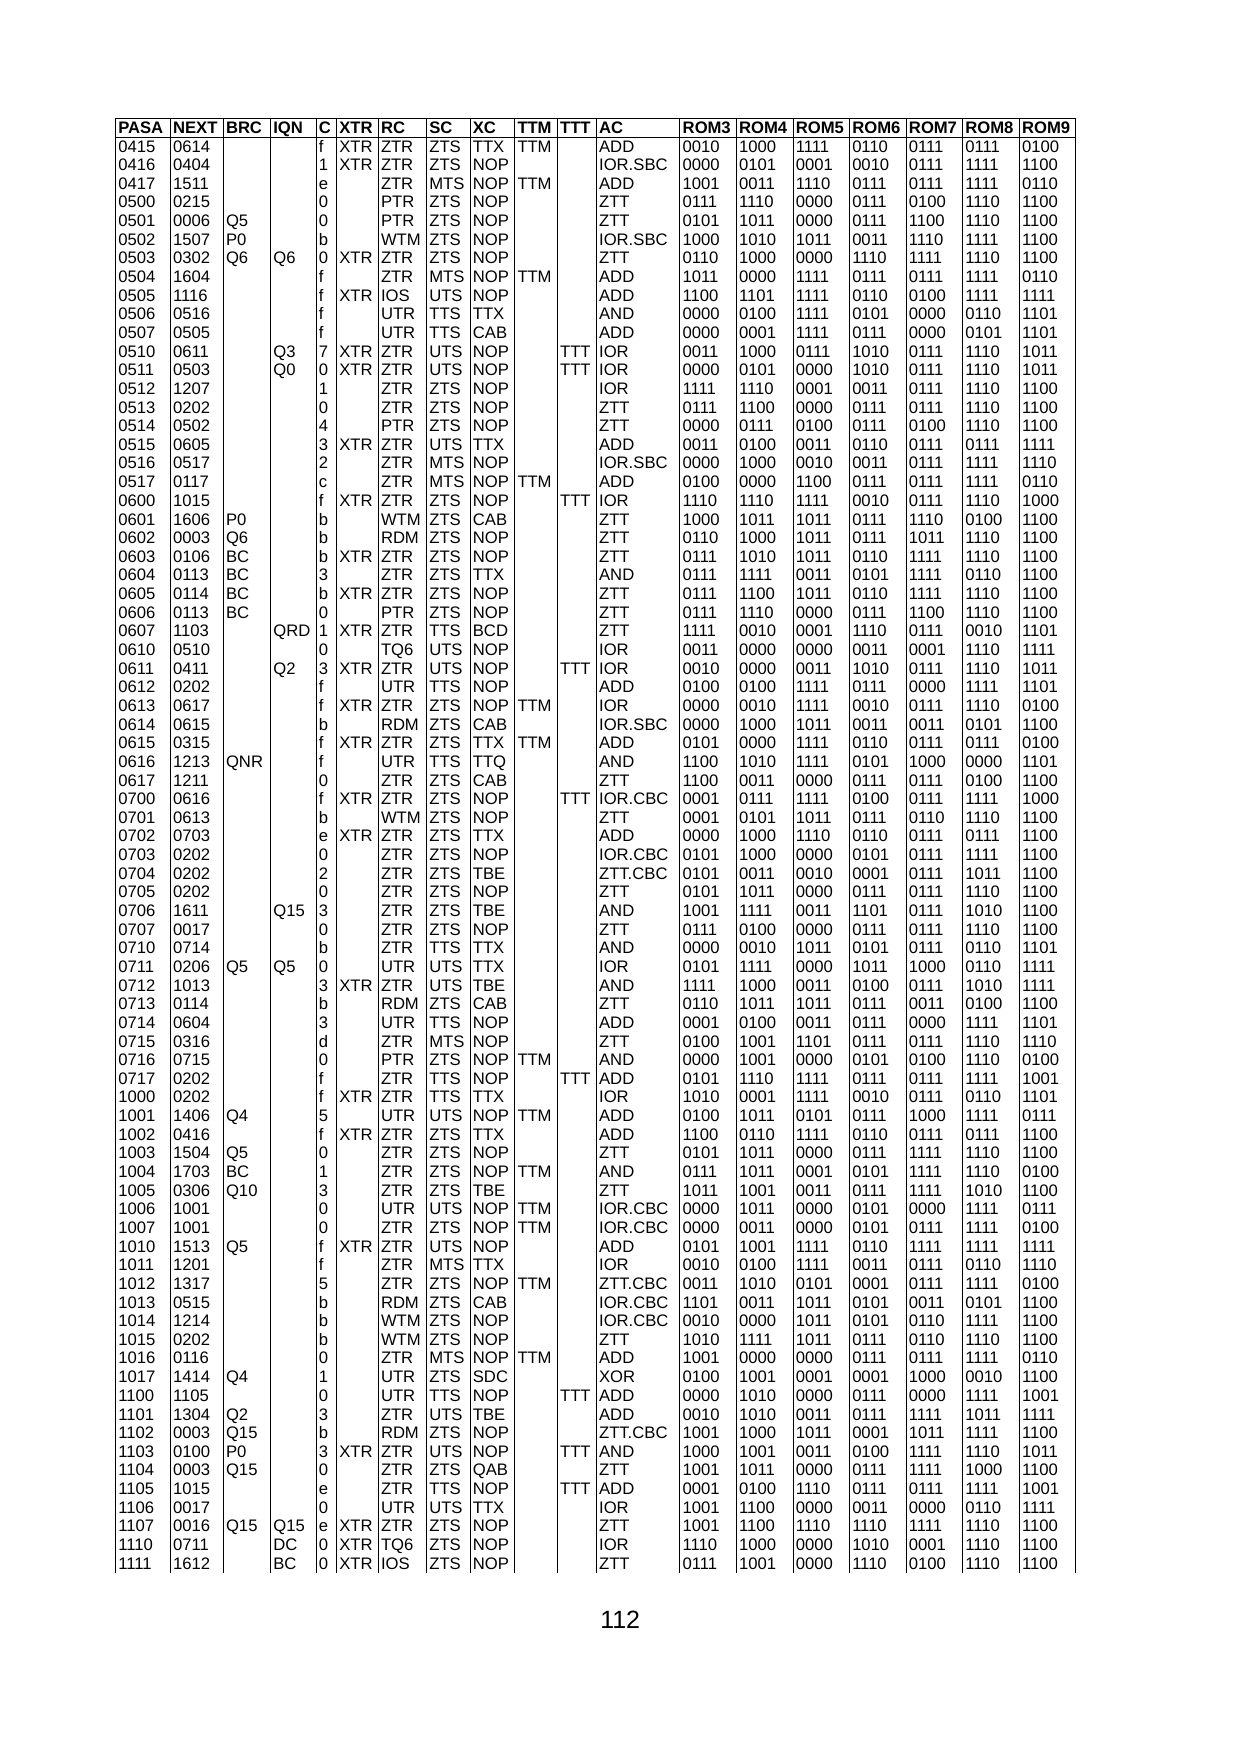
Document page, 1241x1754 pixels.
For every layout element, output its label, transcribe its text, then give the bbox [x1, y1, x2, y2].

table_cell 0111 [850, 193, 906, 211]
table_cell 1107 [116, 1517, 170, 1535]
table_cell 0111 [680, 584, 736, 603]
table_cell UTS [427, 1498, 470, 1517]
table_cell 0017 [171, 920, 223, 939]
table_cell 1000 [737, 976, 793, 994]
table_cell 1111 [963, 845, 1019, 864]
table_cell 0111 [850, 268, 906, 286]
table_cell 1110 [963, 1535, 1019, 1554]
table_cell 1101 [1020, 622, 1075, 640]
table_cell 1611 [171, 901, 223, 920]
table_cell [515, 249, 557, 267]
table_cell 1100 [1020, 827, 1075, 845]
table_cell 0504 [116, 268, 170, 286]
table_cell b [317, 939, 336, 957]
table_cell b [317, 1424, 336, 1442]
table_cell UTS [427, 1237, 470, 1256]
table_cell TTM [515, 268, 557, 286]
table_cell [224, 268, 270, 286]
table_cell XTR [337, 1237, 378, 1256]
table_cell 1513 [171, 1237, 223, 1256]
table_cell NOP [471, 1424, 514, 1442]
table_cell BCD [471, 622, 514, 640]
table_cell [271, 808, 316, 827]
table_cell 0415 [116, 138, 170, 156]
table_cell 0111 [680, 398, 736, 417]
table_cell 1011 [794, 547, 849, 566]
table_cell 5 [317, 1106, 336, 1125]
table_cell [515, 1088, 557, 1106]
table_cell [558, 1312, 596, 1330]
table_cell XTR [337, 547, 378, 566]
table_cell 1010 [737, 547, 793, 566]
table_cell 1000 [737, 715, 793, 733]
table_cell 0100 [1020, 1163, 1075, 1181]
table_cell 1100 [680, 1125, 736, 1144]
table_cell 0011 [737, 1218, 793, 1237]
table_cell 1103 [116, 1442, 170, 1461]
table_cell NOP [471, 1051, 514, 1069]
table_cell 0011 [850, 1256, 906, 1274]
table_cell 0000 [907, 678, 962, 696]
table_cell ADD [597, 678, 679, 696]
table_cell ZTS [427, 603, 470, 622]
table_cell UTR [379, 1106, 426, 1125]
table_cell [224, 790, 270, 808]
table_cell NOP [471, 174, 514, 193]
table_cell ZTT [597, 249, 679, 267]
table_cell 1111 [963, 1106, 1019, 1125]
table_cell 1110 [963, 603, 1019, 622]
table_cell IOR.CBC [597, 1312, 679, 1330]
table_cell [271, 1442, 316, 1461]
table_cell 0111 [907, 1032, 962, 1051]
table_cell [271, 678, 316, 696]
table_cell [224, 491, 270, 510]
table_cell [558, 1368, 596, 1386]
table_cell 1504 [171, 1144, 223, 1162]
table_cell [271, 417, 316, 435]
table_cell 0715 [171, 1051, 223, 1069]
table_cell IOR [597, 342, 679, 361]
table_cell 1110 [850, 1517, 906, 1535]
table_cell e [317, 174, 336, 193]
table_cell [558, 734, 596, 752]
table_cell 0001 [794, 379, 849, 398]
table_cell ZTS [427, 1461, 470, 1479]
table_cell 0 [317, 1349, 336, 1367]
table_cell 1007 [116, 1218, 170, 1237]
table_cell AND [597, 305, 679, 323]
table_cell 0111 [907, 939, 962, 957]
table_cell 0714 [116, 1013, 170, 1032]
table_cell ADD [597, 138, 679, 156]
table_cell 1011 [737, 1106, 793, 1125]
table_cell 0512 [116, 379, 170, 398]
table_cell 1111 [1020, 1237, 1075, 1256]
table_cell 0010 [794, 454, 849, 472]
table_cell ZTS [427, 230, 470, 249]
table_cell ZTT [597, 510, 679, 528]
table_cell [558, 1218, 596, 1237]
table_cell [271, 1498, 316, 1517]
table_cell NOP [471, 603, 514, 622]
table_cell TTX [471, 138, 514, 156]
table_cell UTR [379, 1200, 426, 1218]
table_cell [558, 1237, 596, 1256]
table_cell [224, 1088, 270, 1106]
table_cell [558, 1144, 596, 1162]
table_cell [515, 808, 557, 827]
table_cell CAB [471, 510, 514, 528]
table_cell 1015 [171, 1479, 223, 1498]
table_cell TTS [427, 1479, 470, 1498]
table_cell ZTR [379, 435, 426, 454]
table_cell b [317, 1330, 336, 1349]
table_cell UTS [427, 1106, 470, 1125]
table_cell 1100 [1020, 1461, 1075, 1479]
table_cell 1010 [737, 752, 793, 771]
table_cell 0616 [116, 752, 170, 771]
table_cell 1111 [907, 1144, 962, 1162]
table_cell 0000 [737, 1349, 793, 1367]
table_cell 0100 [737, 305, 793, 323]
table_cell ZTR [379, 566, 426, 584]
table_cell [515, 1237, 557, 1256]
table_cell ZTS [427, 1144, 470, 1162]
table_cell 1000 [737, 1535, 793, 1554]
table_cell 1111 [1020, 640, 1075, 659]
table_cell [558, 752, 596, 771]
table_cell 0202 [171, 1069, 223, 1088]
table_header XTR [337, 119, 378, 137]
table_cell 0404 [171, 156, 223, 174]
table_cell UTS [427, 1405, 470, 1423]
table_cell 1013 [116, 1293, 170, 1312]
table_cell [515, 1461, 557, 1479]
table_cell 1100 [737, 1517, 793, 1535]
table_cell TTX [471, 305, 514, 323]
table_cell ZTR [379, 361, 426, 379]
table_cell 0000 [794, 920, 849, 939]
table_cell PTR [379, 211, 426, 230]
table_cell [515, 678, 557, 696]
table_cell [515, 1256, 557, 1274]
table_cell [337, 268, 378, 286]
table_cell 1011 [737, 510, 793, 528]
table_cell 0500 [116, 193, 170, 211]
table_cell [515, 491, 557, 510]
table_cell ZTT [597, 603, 679, 622]
table_cell 1110 [1020, 1256, 1075, 1274]
table_cell 0604 [171, 1013, 223, 1032]
table_cell TTS [427, 1069, 470, 1088]
table_cell [558, 1125, 596, 1144]
table_cell 1110 [907, 510, 962, 528]
table_cell [224, 138, 270, 156]
table_cell [515, 1181, 557, 1200]
table_cell 0110 [963, 1088, 1019, 1106]
table_cell [224, 901, 270, 920]
table_cell 0100 [680, 1368, 736, 1386]
table_cell 0101 [737, 156, 793, 174]
table_cell TTM [515, 1106, 557, 1125]
table_cell 0613 [116, 696, 170, 715]
table_cell 0000 [794, 249, 849, 267]
table_cell 0010 [680, 1312, 736, 1330]
table_cell 1111 [794, 696, 849, 715]
table_cell ZTR [379, 268, 426, 286]
table_cell 0000 [794, 1144, 849, 1162]
table_cell [271, 1479, 316, 1498]
table_cell 1000 [680, 510, 736, 528]
table_cell b [317, 1293, 336, 1312]
table_cell 1110 [963, 1032, 1019, 1051]
table_cell [558, 1013, 596, 1032]
table_cell [515, 584, 557, 603]
table_cell 0000 [907, 305, 962, 323]
table_cell 0701 [116, 808, 170, 827]
table_cell PTR [379, 193, 426, 211]
table_cell [515, 1032, 557, 1051]
table_cell [337, 230, 378, 249]
table_cell [224, 678, 270, 696]
table_cell [558, 156, 596, 174]
table_cell 1110 [794, 1517, 849, 1535]
table_cell 0111 [850, 529, 906, 547]
table_cell [224, 715, 270, 733]
table_cell ADD [597, 1386, 679, 1405]
table_cell [337, 1405, 378, 1423]
table_cell 0100 [680, 678, 736, 696]
table_cell ZTT [597, 417, 679, 435]
table_cell 0510 [171, 640, 223, 659]
table_cell 1012 [116, 1274, 170, 1293]
table_cell [271, 1069, 316, 1088]
table_cell 0713 [116, 995, 170, 1013]
table_cell 0106 [171, 547, 223, 566]
table_cell 0000 [907, 1013, 962, 1032]
table_cell NOP [471, 1144, 514, 1162]
table_cell QRD [271, 622, 316, 640]
table_cell 0011 [794, 566, 849, 584]
table_cell [515, 454, 557, 472]
table_cell XTR [337, 659, 378, 678]
table_cell [271, 566, 316, 584]
table_cell [337, 193, 378, 211]
table_cell 0111 [907, 174, 962, 193]
table_cell [558, 1517, 596, 1535]
table_cell ZTS [427, 510, 470, 528]
table_cell [224, 920, 270, 939]
table_cell 0101 [850, 566, 906, 584]
table_cell UTS [427, 976, 470, 994]
table_cell NOP [471, 454, 514, 472]
table_header PASA [116, 119, 170, 137]
table_cell [271, 1144, 316, 1162]
table_cell [515, 361, 557, 379]
table_cell IOR.SBC [597, 156, 679, 174]
table_cell 0711 [171, 1535, 223, 1554]
table_cell [558, 230, 596, 249]
table_cell ZTT [597, 1461, 679, 1479]
table_cell 1000 [907, 1106, 962, 1125]
table_cell 1111 [963, 156, 1019, 174]
table_cell TTX [471, 1088, 514, 1106]
table_cell 1002 [116, 1125, 170, 1144]
table_cell 1102 [116, 1424, 170, 1442]
table_cell [558, 640, 596, 659]
table_cell 0011 [794, 1181, 849, 1200]
table_cell 0111 [850, 398, 906, 417]
table_cell 0010 [850, 1088, 906, 1106]
table_cell TTT [558, 491, 596, 510]
table_cell 1000 [1020, 491, 1075, 510]
table_cell ADD [597, 1013, 679, 1032]
table_cell ZTS [427, 1293, 470, 1312]
table_cell ZTR [379, 734, 426, 752]
table_cell 0111 [907, 342, 962, 361]
table_cell [558, 1200, 596, 1218]
table_cell [271, 734, 316, 752]
table_cell ZTS [427, 547, 470, 566]
table_cell IOR [597, 1498, 679, 1517]
table_cell 0202 [171, 398, 223, 417]
table_cell ZTR [379, 827, 426, 845]
table_cell 0 [317, 845, 336, 864]
table_cell TQ6 [379, 1535, 426, 1554]
table_cell 0607 [116, 622, 170, 640]
table_cell 0000 [907, 1386, 962, 1405]
table_cell 1111 [907, 1181, 962, 1200]
table_cell Q4 [224, 1106, 270, 1125]
table_cell 1106 [116, 1498, 170, 1517]
table_cell ZTR [379, 1069, 426, 1088]
table_cell [558, 268, 596, 286]
table_cell 0111 [907, 976, 962, 994]
table_cell [515, 752, 557, 771]
table_cell [558, 174, 596, 193]
table_cell [271, 1330, 316, 1349]
table_cell 0110 [680, 995, 736, 1013]
table_cell 0010 [680, 659, 736, 678]
table_cell [558, 1330, 596, 1349]
table_cell 0 [317, 771, 336, 789]
table_cell 0000 [907, 1200, 962, 1218]
table_cell NOP [471, 1013, 514, 1032]
table_cell [558, 1405, 596, 1423]
table_cell 1000 [737, 845, 793, 864]
table_cell [558, 398, 596, 417]
table_cell 0100 [1020, 1051, 1075, 1069]
table_cell 1111 [907, 1405, 962, 1423]
table_cell [224, 435, 270, 454]
table_cell 1101 [1020, 323, 1075, 342]
table_cell [558, 473, 596, 491]
table_cell 0000 [794, 603, 849, 622]
table_cell ADD [597, 1125, 679, 1144]
table_cell 0100 [680, 1032, 736, 1051]
table_cell 1111 [116, 1554, 170, 1573]
table_cell UTR [379, 1368, 426, 1386]
table_cell [337, 1368, 378, 1386]
table_cell 0111 [850, 1032, 906, 1051]
table_cell Q2 [271, 659, 316, 678]
table_cell TTM [515, 1200, 557, 1218]
table_cell UTS [427, 342, 470, 361]
table_cell IOR.CBC [597, 790, 679, 808]
table_cell 0011 [680, 435, 736, 454]
table_cell 1011 [1020, 659, 1075, 678]
table_cell ZTT [597, 1032, 679, 1051]
table_cell [515, 901, 557, 920]
table_cell XTR [337, 734, 378, 752]
table_cell [271, 1163, 316, 1181]
table_cell [224, 995, 270, 1013]
table_cell [337, 454, 378, 472]
table_cell 3 [317, 1405, 336, 1423]
table_cell [515, 883, 557, 901]
table_cell 1110 [907, 230, 962, 249]
table_cell 1101 [1020, 752, 1075, 771]
table_cell 1011 [794, 510, 849, 528]
table_cell [558, 193, 596, 211]
table_cell NOP [471, 361, 514, 379]
table_cell 1011 [680, 1181, 736, 1200]
table_cell [224, 622, 270, 640]
table_cell 0111 [907, 790, 962, 808]
table_cell 1100 [794, 473, 849, 491]
table_cell 0111 [850, 1386, 906, 1405]
table_cell XTR [337, 156, 378, 174]
table_cell 1110 [963, 211, 1019, 230]
table_cell 0101 [850, 1293, 906, 1312]
table_cell 1000 [737, 529, 793, 547]
table_cell 0700 [116, 790, 170, 808]
table_cell 0101 [850, 845, 906, 864]
table_cell 1111 [1020, 957, 1075, 976]
table_cell 0111 [850, 1069, 906, 1088]
table_cell NOP [471, 1200, 514, 1218]
table_cell 1011 [116, 1256, 170, 1274]
table_cell [558, 1163, 596, 1181]
table_cell [224, 1349, 270, 1367]
table_cell 1101 [850, 901, 906, 920]
table_cell [515, 622, 557, 640]
table_cell Q6 [224, 529, 270, 547]
table_cell ZTR [379, 1442, 426, 1461]
table_cell 0114 [171, 995, 223, 1013]
table_cell [337, 1330, 378, 1349]
table_cell 1010 [680, 1330, 736, 1349]
table_cell [271, 174, 316, 193]
table_cell 1001 [1020, 1069, 1075, 1088]
table_cell ZTR [379, 976, 426, 994]
table_cell 0611 [116, 659, 170, 678]
table_cell ZTS [427, 995, 470, 1013]
table_cell [515, 529, 557, 547]
table_cell 0000 [963, 752, 1019, 771]
table_cell [271, 230, 316, 249]
table_cell [515, 771, 557, 789]
table_cell 0000 [794, 640, 849, 659]
table_cell 0000 [680, 827, 736, 845]
table_cell 1100 [1020, 1368, 1075, 1386]
table_cell 0101 [963, 1293, 1019, 1312]
table_cell 0613 [171, 808, 223, 827]
table_cell [515, 547, 557, 566]
table_cell ZTS [427, 1424, 470, 1442]
table_cell 0502 [171, 417, 223, 435]
table_cell [558, 1051, 596, 1069]
table_cell 0001 [907, 1535, 962, 1554]
table_cell ZTS [427, 920, 470, 939]
table_cell 0610 [116, 640, 170, 659]
table_cell NOP [471, 808, 514, 827]
table_cell [271, 883, 316, 901]
table_cell 1001 [1020, 1479, 1075, 1498]
table_cell XTR [337, 435, 378, 454]
table_cell 0111 [907, 1069, 962, 1088]
table_cell ZTR [379, 398, 426, 417]
table_cell 0000 [794, 883, 849, 901]
table_cell 0000 [794, 1461, 849, 1479]
table_cell [558, 1181, 596, 1200]
table_cell 1111 [794, 323, 849, 342]
table_cell UTR [379, 678, 426, 696]
table_cell b [317, 529, 336, 547]
table_cell 0000 [794, 1386, 849, 1405]
table_cell b [317, 995, 336, 1013]
table_cell 0101 [850, 1312, 906, 1330]
table_cell 1110 [963, 1163, 1019, 1181]
table_cell 1001 [737, 1051, 793, 1069]
table_cell 1100 [1020, 1144, 1075, 1162]
table_cell [224, 771, 270, 789]
table_cell [558, 584, 596, 603]
table_cell UTR [379, 323, 426, 342]
table_cell NOP [471, 268, 514, 286]
table_cell [271, 268, 316, 286]
table_cell 0110 [963, 1498, 1019, 1517]
table_cell BC [224, 1163, 270, 1181]
table_cell [337, 1013, 378, 1032]
table_cell 0202 [171, 1088, 223, 1106]
table_cell 0101 [963, 715, 1019, 733]
table_cell 1110 [963, 379, 1019, 398]
table_cell 1110 [963, 249, 1019, 267]
table_cell 1110 [680, 491, 736, 510]
table_cell [224, 1069, 270, 1088]
table_cell 0100 [907, 1051, 962, 1069]
table_cell ADD [597, 268, 679, 286]
table_cell [271, 1106, 316, 1125]
table_cell [515, 193, 557, 211]
table_cell 3 [317, 659, 336, 678]
table_cell [271, 864, 316, 883]
table_cell [271, 715, 316, 733]
table_cell 1507 [171, 230, 223, 249]
table_cell P0 [224, 230, 270, 249]
table_cell TBE [471, 1181, 514, 1200]
table_cell 0111 [794, 342, 849, 361]
table_cell 1011 [794, 939, 849, 957]
table_cell 1304 [171, 1405, 223, 1423]
table_cell 1014 [116, 1312, 170, 1330]
table_cell ZTS [427, 845, 470, 864]
table_cell 0000 [794, 771, 849, 789]
table_cell ZTT [597, 193, 679, 211]
table_cell ZTR [379, 342, 426, 361]
table_cell 1100 [1020, 584, 1075, 603]
table_cell 0600 [116, 491, 170, 510]
table_cell TTT [558, 790, 596, 808]
table_cell 0000 [737, 1312, 793, 1330]
table_cell NOP [471, 230, 514, 249]
table_cell [337, 752, 378, 771]
table_cell 0000 [794, 1498, 849, 1517]
table_cell 0011 [680, 640, 736, 659]
table_cell 0100 [737, 1256, 793, 1274]
table_cell [558, 1535, 596, 1554]
table_cell 0100 [850, 976, 906, 994]
table_cell 0011 [850, 715, 906, 733]
table_cell 1011 [1020, 1442, 1075, 1461]
table_cell 0011 [794, 1405, 849, 1423]
table_cell [271, 1200, 316, 1218]
table_header IQN [271, 119, 316, 137]
table_cell 0703 [116, 845, 170, 864]
table_cell [224, 1256, 270, 1274]
table_cell 1100 [1020, 1517, 1075, 1535]
table_cell 1111 [794, 734, 849, 752]
table_cell 1001 [680, 1498, 736, 1517]
table_cell [337, 1461, 378, 1479]
table_cell 0001 [680, 790, 736, 808]
table_cell [558, 603, 596, 622]
table_cell 0604 [116, 566, 170, 584]
table_cell XTR [337, 1125, 378, 1144]
table_cell 0111 [907, 901, 962, 920]
table_cell 1100 [1020, 1554, 1075, 1573]
table_cell ADD [597, 1106, 679, 1125]
table_cell TTS [427, 1013, 470, 1032]
table_cell IOR [597, 640, 679, 659]
table_cell 0 [317, 640, 336, 659]
table_cell [271, 1349, 316, 1367]
table_cell 1111 [907, 249, 962, 267]
table_cell 1111 [794, 1088, 849, 1106]
table_cell [515, 659, 557, 678]
table_cell ZTS [427, 1125, 470, 1144]
table_cell 1211 [171, 771, 223, 789]
table_cell [224, 696, 270, 715]
table_cell DC [271, 1535, 316, 1554]
table_cell 0101 [680, 845, 736, 864]
table_cell ZTT [597, 1517, 679, 1535]
table_cell ZTS [427, 491, 470, 510]
table_header ROM6 [850, 119, 906, 137]
table_cell [558, 211, 596, 230]
table_cell ZTR [379, 1517, 426, 1535]
table_cell ZTT [597, 920, 679, 939]
table_cell 0100 [1020, 138, 1075, 156]
table_cell 1111 [963, 1479, 1019, 1498]
table_cell 0111 [907, 771, 962, 789]
table_cell 1110 [963, 808, 1019, 827]
table_cell 0511 [116, 361, 170, 379]
table_cell 0111 [907, 883, 962, 901]
table_cell 0101 [850, 1200, 906, 1218]
table_cell UTS [427, 286, 470, 305]
table_cell 0614 [171, 138, 223, 156]
table_cell 0715 [116, 1032, 170, 1051]
table_cell [337, 1144, 378, 1162]
table_header ROM5 [794, 119, 849, 137]
table_cell 0111 [907, 864, 962, 883]
table_cell 1110 [963, 342, 1019, 361]
table_cell 0 [317, 361, 336, 379]
table_cell 1111 [907, 1517, 962, 1535]
table_cell 0101 [680, 883, 736, 901]
table_cell 0101 [680, 734, 736, 752]
table_cell UTR [379, 752, 426, 771]
table_cell 1111 [1020, 286, 1075, 305]
table_cell 1100 [1020, 995, 1075, 1013]
table_cell NOP [471, 1106, 514, 1125]
table_cell 1100 [1020, 715, 1075, 733]
table_cell [224, 193, 270, 211]
table_cell ZTR [379, 1256, 426, 1274]
table_cell 1111 [1020, 976, 1075, 994]
table_cell IOR.SBC [597, 230, 679, 249]
table_cell 1111 [963, 1200, 1019, 1218]
table_cell 1105 [116, 1479, 170, 1498]
table_cell NOP [471, 379, 514, 398]
table_cell ZTR [379, 547, 426, 566]
table_cell 0111 [850, 510, 906, 528]
table_cell 0000 [794, 1535, 849, 1554]
table_cell 1100 [680, 771, 736, 789]
table_cell [515, 305, 557, 323]
table_cell [558, 715, 596, 733]
table_cell 0 [317, 249, 336, 267]
table_cell IOR [597, 696, 679, 715]
table_cell NOP [471, 920, 514, 939]
table_cell ZTS [427, 193, 470, 211]
table_cell 1101 [1020, 678, 1075, 696]
table_cell 0 [317, 1386, 336, 1405]
table_cell ZTT.CBC [597, 1424, 679, 1442]
table_cell 0101 [680, 1069, 736, 1088]
table_cell [271, 473, 316, 491]
table_cell [224, 417, 270, 435]
table_cell TTM [515, 1274, 557, 1293]
table_cell XTR [337, 1554, 378, 1573]
table_cell 1111 [963, 454, 1019, 472]
table_cell 1101 [1020, 939, 1075, 957]
table_cell 1110 [963, 584, 1019, 603]
table_cell 0110 [850, 138, 906, 156]
table_cell 1317 [171, 1274, 223, 1293]
table_cell [224, 454, 270, 472]
table_cell 0506 [116, 305, 170, 323]
table_cell 0111 [850, 603, 906, 622]
table_cell ZTR [379, 1125, 426, 1144]
table_cell [224, 305, 270, 323]
table_cell 0100 [680, 473, 736, 491]
table_cell [224, 1554, 270, 1573]
table_cell 0110 [850, 827, 906, 845]
table_cell 0111 [907, 361, 962, 379]
table_cell 0111 [907, 696, 962, 715]
table_cell 1111 [963, 174, 1019, 193]
table_cell IOR [597, 379, 679, 398]
table_cell AND [597, 752, 679, 771]
table_cell ZTT [597, 995, 679, 1013]
table_cell 0010 [680, 138, 736, 156]
table_cell TTX [471, 1256, 514, 1274]
table_cell ZTR [379, 1479, 426, 1498]
table_cell f [317, 323, 336, 342]
table_cell MTS [427, 174, 470, 193]
table_cell 1100 [737, 584, 793, 603]
table_cell IOR [597, 491, 679, 510]
table_cell 1110 [963, 1330, 1019, 1349]
table_cell ZTT [597, 211, 679, 230]
table_cell 0000 [737, 640, 793, 659]
table_cell 1111 [794, 1237, 849, 1256]
table_cell 0316 [171, 1032, 223, 1051]
table_cell 0001 [850, 864, 906, 883]
table_cell 1011 [794, 1424, 849, 1442]
table_cell TTS [427, 1088, 470, 1106]
table_cell 0111 [1020, 1200, 1075, 1218]
table_cell [558, 864, 596, 883]
table_cell TTX [471, 734, 514, 752]
table_cell 0111 [850, 771, 906, 789]
table_cell [224, 976, 270, 994]
table_cell 0100 [794, 417, 849, 435]
table_cell 0000 [680, 156, 736, 174]
table_cell WTM [379, 510, 426, 528]
table_cell BC [224, 547, 270, 566]
table_cell Q6 [224, 249, 270, 267]
table_cell 0111 [680, 1163, 736, 1181]
table_cell [271, 435, 316, 454]
table_cell PTR [379, 417, 426, 435]
table_cell 0617 [116, 771, 170, 789]
table_cell MTS [427, 1032, 470, 1051]
table_cell [224, 827, 270, 845]
table_cell XTR [337, 1517, 378, 1535]
table_cell 1111 [907, 1442, 962, 1461]
table_cell 1100 [1020, 249, 1075, 267]
table_cell f [317, 1125, 336, 1144]
table_cell [515, 603, 557, 622]
table_cell [515, 398, 557, 417]
table_cell XTR [337, 1535, 378, 1554]
table_cell [558, 678, 596, 696]
table_cell 0111 [907, 920, 962, 939]
table_cell TBE [471, 901, 514, 920]
table_cell 0111 [850, 1106, 906, 1125]
table_cell [558, 1424, 596, 1442]
table_cell ADD [597, 1405, 679, 1423]
table_cell [337, 845, 378, 864]
table_cell ZTS [427, 734, 470, 752]
table_cell 1 [317, 379, 336, 398]
table_cell [271, 193, 316, 211]
table_cell ZTS [427, 584, 470, 603]
table_cell [558, 417, 596, 435]
table_cell [224, 1032, 270, 1051]
table_cell 1406 [171, 1106, 223, 1125]
table_cell [271, 547, 316, 566]
table_cell [271, 920, 316, 939]
table_cell e [317, 1517, 336, 1535]
table_header ROM4 [737, 119, 793, 137]
table_cell 1111 [794, 678, 849, 696]
table_cell [224, 1386, 270, 1405]
table_cell TTX [471, 435, 514, 454]
table_cell TQ6 [379, 640, 426, 659]
table_cell 1604 [171, 268, 223, 286]
table_cell 1110 [850, 1554, 906, 1573]
table_cell 1110 [963, 193, 1019, 211]
table_cell ADD [597, 827, 679, 845]
table_cell TTM [515, 138, 557, 156]
table_header C [317, 119, 336, 137]
table_cell [337, 1256, 378, 1274]
table_cell 1000 [737, 827, 793, 845]
table_cell 0000 [794, 1200, 849, 1218]
table_cell 0616 [171, 790, 223, 808]
table_cell [515, 1498, 557, 1517]
table_header BRC [224, 119, 270, 137]
table_cell 1101 [1020, 1013, 1075, 1032]
table_cell 0502 [116, 230, 170, 249]
table_cell ZTR [379, 138, 426, 156]
table_cell [337, 678, 378, 696]
table_cell [271, 995, 316, 1013]
table_cell 1111 [963, 678, 1019, 696]
table_cell Q5 [224, 1144, 270, 1162]
table_cell [224, 1051, 270, 1069]
table_cell ZTR [379, 939, 426, 957]
table_cell Q5 [224, 1237, 270, 1256]
table_cell 1010 [737, 1405, 793, 1423]
table_cell RDM [379, 715, 426, 733]
table_cell 0001 [794, 622, 849, 640]
table_cell b [317, 547, 336, 566]
table_cell [271, 1405, 316, 1423]
table_cell ZTR [379, 1237, 426, 1256]
table_cell 0100 [1020, 696, 1075, 715]
table_cell Q5 [271, 957, 316, 976]
table_cell 0614 [116, 715, 170, 733]
table_cell 1001 [116, 1106, 170, 1125]
table_cell NOP [471, 1032, 514, 1051]
table_cell f [317, 790, 336, 808]
table_cell NOP [471, 491, 514, 510]
table_cell MTS [427, 1349, 470, 1367]
table_cell ZTR [379, 790, 426, 808]
table_cell 1110 [794, 827, 849, 845]
table_cell [271, 156, 316, 174]
table_cell [515, 715, 557, 733]
table_cell 1110 [737, 379, 793, 398]
table_cell 0514 [116, 417, 170, 435]
table_cell [337, 603, 378, 622]
table_cell 1100 [116, 1386, 170, 1405]
table_cell 0000 [794, 1349, 849, 1367]
table_cell [224, 734, 270, 752]
table_cell AND [597, 1163, 679, 1181]
table_cell 0 [317, 1218, 336, 1237]
table_cell 3 [317, 435, 336, 454]
table_cell [337, 1293, 378, 1312]
table_cell 0100 [171, 1442, 223, 1461]
table_cell 1100 [1020, 1535, 1075, 1554]
table_cell [337, 529, 378, 547]
table_cell 0111 [850, 211, 906, 230]
table_cell [271, 752, 316, 771]
table_cell 0 [317, 211, 336, 230]
table_cell 1110 [963, 659, 1019, 678]
table_cell [558, 883, 596, 901]
table_cell 0110 [850, 734, 906, 752]
table_cell ZTR [379, 491, 426, 510]
table_cell Q15 [271, 1517, 316, 1535]
table_cell 0110 [850, 547, 906, 566]
table_cell [515, 1405, 557, 1423]
table_cell [271, 529, 316, 547]
table_cell 1110 [737, 1069, 793, 1088]
table_cell [337, 715, 378, 733]
table_cell 0202 [171, 678, 223, 696]
table_header NEXT [171, 119, 223, 137]
table_cell f [317, 1069, 336, 1088]
table_cell [515, 864, 557, 883]
table_cell [515, 286, 557, 305]
table_cell 0000 [794, 845, 849, 864]
table_cell [271, 1386, 316, 1405]
table_cell 1111 [963, 1386, 1019, 1405]
table_cell 1111 [963, 790, 1019, 808]
table_cell [515, 995, 557, 1013]
table_cell ZTR [379, 379, 426, 398]
table_cell [224, 1125, 270, 1144]
table_cell [558, 808, 596, 827]
table_cell 0111 [907, 138, 962, 156]
table_cell ZTS [427, 1368, 470, 1386]
table_cell ZTT [597, 529, 679, 547]
table_cell 1111 [794, 286, 849, 305]
table_cell [337, 1386, 378, 1405]
table_cell 0000 [794, 1218, 849, 1237]
table_cell AND [597, 1442, 679, 1461]
table_cell 0111 [907, 1349, 962, 1367]
table_cell e [317, 827, 336, 845]
table_cell [337, 473, 378, 491]
table_cell 1 [317, 1368, 336, 1386]
table_cell 0101 [737, 361, 793, 379]
table_cell [271, 286, 316, 305]
table_cell [558, 1293, 596, 1312]
table_cell 0110 [680, 249, 736, 267]
table_cell [558, 1554, 596, 1573]
table_cell 0011 [850, 640, 906, 659]
table_cell 1100 [680, 286, 736, 305]
table_cell 0010 [794, 864, 849, 883]
table_cell 1100 [1020, 510, 1075, 528]
table_cell [558, 379, 596, 398]
table_cell 0110 [850, 1125, 906, 1144]
table_cell NOP [471, 473, 514, 491]
table_cell 0001 [907, 640, 962, 659]
table_cell TTS [427, 752, 470, 771]
table_cell 1111 [907, 566, 962, 584]
table_cell MTS [427, 473, 470, 491]
table_cell [515, 1144, 557, 1162]
table_cell UTS [427, 1200, 470, 1218]
table_cell 0003 [171, 1461, 223, 1479]
table_cell 1100 [1020, 771, 1075, 789]
table_cell 0 [317, 957, 336, 976]
table_cell 0110 [907, 1312, 962, 1330]
table_cell 0416 [116, 156, 170, 174]
table_cell [224, 379, 270, 398]
table_cell 0111 [850, 1479, 906, 1498]
table_cell [224, 156, 270, 174]
table_cell f [317, 268, 336, 286]
table_cell [558, 138, 596, 156]
table_cell IOR.CBC [597, 1200, 679, 1218]
table_cell [337, 1498, 378, 1517]
table_cell [515, 417, 557, 435]
table_cell ZTS [427, 1218, 470, 1237]
table_cell 1111 [737, 957, 793, 976]
table_cell 1015 [116, 1330, 170, 1349]
table_cell 1110 [737, 193, 793, 211]
table_cell [224, 174, 270, 193]
table_cell 1001 [737, 1442, 793, 1461]
table_cell 0000 [737, 473, 793, 491]
table_cell [271, 1368, 316, 1386]
table_cell 0111 [850, 995, 906, 1013]
table_cell 1011 [794, 1330, 849, 1349]
table_cell 0206 [171, 957, 223, 976]
table_cell 0 [317, 1144, 336, 1162]
table_cell [558, 696, 596, 715]
table_cell ZTS [427, 529, 470, 547]
table_cell 1703 [171, 1163, 223, 1181]
table_cell 0601 [116, 510, 170, 528]
table_cell ZTS [427, 138, 470, 156]
table_cell 0110 [963, 566, 1019, 584]
table_cell 0000 [794, 1554, 849, 1573]
table_cell 0100 [907, 286, 962, 305]
table_cell SDC [471, 1368, 514, 1386]
table_cell NOP [471, 1069, 514, 1088]
table_cell 0702 [116, 827, 170, 845]
table_cell [515, 435, 557, 454]
table_cell [515, 957, 557, 976]
table_cell 1011 [1020, 361, 1075, 379]
table_cell 0111 [850, 883, 906, 901]
table_cell 1011 [794, 529, 849, 547]
table_cell 0011 [737, 771, 793, 789]
table_cell NOP [471, 1554, 514, 1573]
table_cell 1110 [963, 1517, 1019, 1535]
table_cell 0703 [171, 827, 223, 845]
table_cell 0000 [794, 193, 849, 211]
table_cell [224, 845, 270, 864]
table_cell f [317, 286, 336, 305]
table_cell 7 [317, 342, 336, 361]
table_cell 1606 [171, 510, 223, 528]
table_cell 0111 [907, 1479, 962, 1498]
table_cell TBE [471, 1405, 514, 1423]
table_cell TTS [427, 939, 470, 957]
table_cell 2 [317, 454, 336, 472]
table_cell 0417 [116, 174, 170, 193]
table_cell ZTS [427, 827, 470, 845]
table_cell [558, 827, 596, 845]
table_cell [558, 1498, 596, 1517]
table_cell WTM [379, 1312, 426, 1330]
table_cell [271, 1125, 316, 1144]
table_cell c [317, 473, 336, 491]
table_cell 0517 [171, 454, 223, 472]
table_cell 0001 [850, 1274, 906, 1293]
table_cell [337, 1479, 378, 1498]
table_cell 0215 [171, 193, 223, 211]
table_cell [224, 1293, 270, 1312]
table_cell [337, 1163, 378, 1181]
table_cell 1010 [850, 659, 906, 678]
table_cell 1100 [907, 211, 962, 230]
table_cell [515, 1442, 557, 1461]
table_cell 0110 [1020, 268, 1075, 286]
table_cell [515, 323, 557, 342]
table_cell ZTT [597, 547, 679, 566]
table_cell 0501 [116, 211, 170, 230]
table_cell 1 [317, 1163, 336, 1181]
table_cell 1011 [794, 1293, 849, 1312]
table_cell 1111 [680, 379, 736, 398]
table_cell 0517 [116, 473, 170, 491]
table_cell [337, 1274, 378, 1293]
table_cell [224, 808, 270, 827]
table_cell [515, 1535, 557, 1554]
table_cell TTM [515, 1051, 557, 1069]
table_cell 0111 [680, 547, 736, 566]
table_cell 1100 [737, 1498, 793, 1517]
table_cell [337, 305, 378, 323]
table_cell f [317, 1256, 336, 1274]
table_cell 0101 [680, 1144, 736, 1162]
table_cell 1100 [1020, 920, 1075, 939]
table_cell 0110 [963, 305, 1019, 323]
table_header ROM8 [963, 119, 1019, 137]
table_cell 1011 [1020, 342, 1075, 361]
table_cell 0111 [850, 323, 906, 342]
table_header SC [427, 119, 470, 137]
table_cell UTR [379, 305, 426, 323]
table_cell [224, 323, 270, 342]
table_cell [271, 1461, 316, 1479]
table_cell 0111 [737, 790, 793, 808]
table_cell BC [224, 584, 270, 603]
table_cell 1100 [1020, 1312, 1075, 1330]
table_cell NOP [471, 696, 514, 715]
table_cell 1110 [963, 1051, 1019, 1069]
table_cell Q4 [224, 1368, 270, 1386]
table_cell UTR [379, 957, 426, 976]
table_cell [337, 864, 378, 883]
table_cell 0302 [171, 249, 223, 267]
table_cell TTM [515, 1349, 557, 1367]
table_cell 0006 [171, 211, 223, 230]
table_cell ZTS [427, 1535, 470, 1554]
table_cell [271, 1274, 316, 1293]
table_cell ZTS [427, 1051, 470, 1069]
table_cell ZTR [379, 696, 426, 715]
table_cell Q15 [271, 901, 316, 920]
table_cell 1010 [116, 1237, 170, 1256]
table_cell ZTS [427, 566, 470, 584]
table_cell 0100 [1020, 1218, 1075, 1237]
table_cell [271, 510, 316, 528]
table_cell [515, 939, 557, 957]
table_cell 1101 [1020, 305, 1075, 323]
table_cell ZTS [427, 1181, 470, 1200]
table_cell Q5 [224, 957, 270, 976]
table_cell [558, 939, 596, 957]
table_cell 1004 [116, 1163, 170, 1181]
table_cell ZTT [597, 771, 679, 789]
table_cell 1001 [737, 1032, 793, 1051]
table_cell 0000 [794, 1051, 849, 1069]
table_cell NOP [471, 398, 514, 417]
table_cell 1101 [1020, 1088, 1075, 1106]
table_cell [558, 249, 596, 267]
table_cell 0711 [116, 957, 170, 976]
table_cell 0111 [907, 659, 962, 678]
table_cell 0515 [171, 1293, 223, 1312]
table_cell 1111 [794, 268, 849, 286]
table_cell IOR [597, 1088, 679, 1106]
table_cell [271, 138, 316, 156]
table_cell IOS [379, 286, 426, 305]
table_cell 0000 [680, 1386, 736, 1405]
table_cell 1100 [1020, 211, 1075, 230]
table_cell 0000 [794, 957, 849, 976]
table_cell TTS [427, 622, 470, 640]
table_cell 0111 [907, 398, 962, 417]
table_cell 1100 [1020, 529, 1075, 547]
table_cell UTR [379, 1013, 426, 1032]
table_cell ZTR [379, 1144, 426, 1162]
table_cell 0 [317, 193, 336, 211]
table_cell ZTS [427, 790, 470, 808]
table_cell 0100 [850, 790, 906, 808]
table_cell 0001 [680, 1013, 736, 1032]
table_cell Q15 [224, 1461, 270, 1479]
table_cell WTM [379, 1330, 426, 1349]
table_cell ZTR [379, 473, 426, 491]
table_cell [337, 1032, 378, 1051]
table_cell TTX [471, 1125, 514, 1144]
table_header TTM [515, 119, 557, 137]
table_cell [558, 995, 596, 1013]
table_cell 0110 [907, 1330, 962, 1349]
table_cell [271, 1424, 316, 1442]
table_cell [337, 920, 378, 939]
table_cell 1100 [1020, 193, 1075, 211]
table_cell [271, 1032, 316, 1051]
table_cell ZTR [379, 1461, 426, 1479]
table_cell [224, 1330, 270, 1349]
table_cell 1000 [116, 1088, 170, 1106]
table_cell IOR [597, 361, 679, 379]
table_cell 0010 [963, 622, 1019, 640]
table_cell 1010 [963, 901, 1019, 920]
table_cell 1110 [963, 696, 1019, 715]
table_cell [337, 808, 378, 827]
table_cell [271, 454, 316, 472]
table_cell [337, 566, 378, 584]
table_cell NOP [471, 1349, 514, 1367]
table_cell AND [597, 976, 679, 994]
table_cell 0710 [116, 939, 170, 957]
table_cell TTS [427, 305, 470, 323]
table_cell [515, 1069, 557, 1088]
table_cell BC [224, 603, 270, 622]
table_cell 1213 [171, 752, 223, 771]
table_cell [224, 1535, 270, 1554]
table_cell QNR [224, 752, 270, 771]
table_cell XTR [337, 696, 378, 715]
table_cell 0111 [907, 1218, 962, 1237]
table_cell 1111 [963, 286, 1019, 305]
table_cell [224, 1479, 270, 1498]
table_cell 0100 [737, 435, 793, 454]
table_cell 0503 [116, 249, 170, 267]
table_cell NOP [471, 584, 514, 603]
table_cell 0110 [850, 286, 906, 305]
table_cell 1011 [794, 995, 849, 1013]
table_cell [337, 1051, 378, 1069]
table_cell 0111 [1020, 1106, 1075, 1125]
table_cell 0010 [963, 1368, 1019, 1386]
table_cell [558, 323, 596, 342]
table_cell 0 [317, 603, 336, 622]
table_cell 0016 [171, 1517, 223, 1535]
table_cell [558, 1349, 596, 1367]
table_cell [271, 1051, 316, 1069]
table_cell 0111 [680, 193, 736, 211]
table_cell XOR [597, 1368, 679, 1386]
table_cell BC [271, 1554, 316, 1573]
table_cell [337, 174, 378, 193]
table_cell 0111 [850, 1461, 906, 1479]
table_cell 0000 [680, 1218, 736, 1237]
table_cell RDM [379, 1424, 426, 1442]
table_cell 0101 [680, 211, 736, 230]
table_cell ZTR [379, 584, 426, 603]
table_cell [271, 1218, 316, 1237]
table_cell TTM [515, 174, 557, 193]
table_cell b [317, 715, 336, 733]
table_cell NOP [471, 1237, 514, 1256]
table_cell [271, 491, 316, 510]
table_cell 0513 [116, 398, 170, 417]
table_cell ZTR [379, 174, 426, 193]
table_cell [224, 864, 270, 883]
table_cell TBE [471, 976, 514, 994]
table_cell [558, 286, 596, 305]
table_cell UTS [427, 1442, 470, 1461]
table_cell 0 [317, 1554, 336, 1573]
table_cell ZTS [427, 398, 470, 417]
table_cell [558, 305, 596, 323]
table_cell 0100 [907, 417, 962, 435]
table_cell ZTT.CBC [597, 864, 679, 883]
table_cell 1 [317, 156, 336, 174]
table_cell [515, 510, 557, 528]
table_cell [515, 1386, 557, 1405]
table_cell IOR.CBC [597, 1218, 679, 1237]
table_cell 0010 [850, 156, 906, 174]
table_cell 0202 [171, 1330, 223, 1349]
table_cell XTR [337, 790, 378, 808]
table_cell f [317, 305, 336, 323]
table_cell 3 [317, 976, 336, 994]
table_cell [515, 1293, 557, 1312]
table_cell MTS [427, 268, 470, 286]
table_header ROM9 [1020, 119, 1075, 137]
table_cell 0605 [171, 435, 223, 454]
table_cell f [317, 734, 336, 752]
table_cell [337, 1200, 378, 1218]
table_cell [558, 1032, 596, 1051]
table_cell RDM [379, 995, 426, 1013]
table_cell 0716 [116, 1051, 170, 1069]
table_cell 0001 [850, 1424, 906, 1442]
table_cell 0000 [680, 323, 736, 342]
table_cell NOP [471, 1312, 514, 1330]
table_cell 1116 [171, 286, 223, 305]
table_cell 0110 [1020, 473, 1075, 491]
table_cell RDM [379, 1293, 426, 1312]
table_cell 1111 [1020, 435, 1075, 454]
table_cell 0111 [907, 1256, 962, 1274]
table_cell 0111 [680, 603, 736, 622]
table_cell 1100 [1020, 1181, 1075, 1200]
table_cell 1110 [850, 249, 906, 267]
table_cell ZTR [379, 1181, 426, 1200]
table_cell 1000 [907, 752, 962, 771]
table_cell ZTT [597, 622, 679, 640]
table_cell 1001 [737, 1181, 793, 1200]
table_cell 1101 [794, 1032, 849, 1051]
table_cell 0000 [907, 323, 962, 342]
table_cell ZTS [427, 379, 470, 398]
table_cell 1111 [907, 547, 962, 566]
table_cell Q3 [271, 342, 316, 361]
table_cell [224, 640, 270, 659]
table_cell NOP [471, 659, 514, 678]
table_cell 0111 [850, 1330, 906, 1349]
table_cell 0 [317, 398, 336, 417]
table_cell 1001 [737, 1237, 793, 1256]
table_cell 1011 [737, 1200, 793, 1218]
table_cell [271, 398, 316, 417]
table_cell ADD [597, 1069, 679, 1088]
table_cell 1000 [737, 454, 793, 472]
table_cell 1110 [963, 361, 1019, 379]
table_cell 0101 [850, 752, 906, 771]
table_cell 0011 [680, 1274, 736, 1293]
table_cell 1100 [1020, 230, 1075, 249]
table_cell [337, 640, 378, 659]
table_cell ZTT [597, 1181, 679, 1200]
table_cell UTS [427, 957, 470, 976]
table_cell ZTR [379, 659, 426, 678]
table_cell 1000 [737, 342, 793, 361]
table_cell 0612 [116, 678, 170, 696]
table_cell [271, 211, 316, 230]
table_cell 1111 [963, 1312, 1019, 1330]
table_cell [515, 1125, 557, 1144]
table_cell 1001 [680, 1424, 736, 1442]
table_cell 0100 [907, 193, 962, 211]
table_cell 0100 [963, 510, 1019, 528]
table_cell [337, 1218, 378, 1237]
table_cell 1000 [907, 957, 962, 976]
table_cell 1006 [116, 1200, 170, 1218]
table_cell 0111 [907, 454, 962, 472]
table_cell 1011 [794, 1312, 849, 1330]
table_cell 0000 [680, 417, 736, 435]
table_cell ZTT.CBC [597, 1274, 679, 1293]
table_cell NOP [471, 193, 514, 211]
table_cell [515, 976, 557, 994]
table_cell TTX [471, 939, 514, 957]
table_cell 1000 [1020, 790, 1075, 808]
table_cell 1110 [794, 174, 849, 193]
table_cell 1111 [737, 566, 793, 584]
table_cell ZTT [597, 808, 679, 827]
table_cell [337, 901, 378, 920]
table_cell 0010 [680, 1405, 736, 1423]
table_cell 1001 [680, 901, 736, 920]
table_cell 0707 [116, 920, 170, 939]
table_cell 0111 [850, 174, 906, 193]
table_cell 0111 [907, 435, 962, 454]
table_cell 1111 [680, 622, 736, 640]
table_cell 0011 [850, 230, 906, 249]
table_cell 0111 [907, 827, 962, 845]
table_cell ZTS [427, 883, 470, 901]
table_cell ZTS [427, 211, 470, 230]
table_cell 1011 [794, 715, 849, 733]
table_cell [515, 1554, 557, 1573]
table_cell 1010 [850, 1535, 906, 1554]
table_cell 1110 [737, 603, 793, 622]
table_cell NOP [471, 1386, 514, 1405]
table_cell f [317, 1088, 336, 1106]
table_cell 0110 [963, 1256, 1019, 1274]
table_cell 0100 [737, 920, 793, 939]
table_cell 0111 [907, 473, 962, 491]
table_cell MTS [427, 1256, 470, 1274]
table_cell 0000 [794, 361, 849, 379]
table_cell 3 [317, 566, 336, 584]
table_cell 0 [317, 883, 336, 901]
table_cell 1111 [907, 1163, 962, 1181]
table_cell TTT [558, 1386, 596, 1405]
table_cell [337, 323, 378, 342]
table_cell XTR [337, 827, 378, 845]
table_cell 1104 [116, 1461, 170, 1479]
table_cell 1013 [171, 976, 223, 994]
table_cell [337, 1424, 378, 1442]
table_cell ZTR [379, 622, 426, 640]
table_cell 1010 [850, 342, 906, 361]
table_cell 0505 [171, 323, 223, 342]
table_cell 1000 [737, 138, 793, 156]
table_cell 1111 [963, 1218, 1019, 1237]
table_cell 0101 [850, 1163, 906, 1181]
table_cell ZTT [597, 1144, 679, 1162]
table_cell 0100 [963, 995, 1019, 1013]
table_cell 0111 [850, 678, 906, 696]
table_cell 1001 [680, 174, 736, 193]
table_cell 0010 [737, 622, 793, 640]
table_cell UTS [427, 640, 470, 659]
table_cell ZTR [379, 1088, 426, 1106]
table_cell 0116 [171, 1349, 223, 1367]
table_cell 1017 [116, 1368, 170, 1386]
table_cell ZTS [427, 1554, 470, 1573]
table_cell d [317, 1032, 336, 1051]
table_cell f [317, 1237, 336, 1256]
table_cell [271, 939, 316, 957]
table_cell TTM [515, 696, 557, 715]
table_cell 0611 [171, 342, 223, 361]
table_cell 1111 [737, 901, 793, 920]
table_cell 0010 [850, 491, 906, 510]
table_cell 1011 [794, 584, 849, 603]
table_cell [337, 510, 378, 528]
table_cell 0111 [850, 1405, 906, 1423]
table_cell 0100 [1020, 1274, 1075, 1293]
table_cell ZTS [427, 1312, 470, 1330]
table_cell XTR [337, 976, 378, 994]
table_cell 0111 [850, 1181, 906, 1200]
table_cell UTS [427, 435, 470, 454]
table_cell 1003 [116, 1144, 170, 1162]
table_cell [224, 1312, 270, 1330]
table_cell IOR [597, 957, 679, 976]
table_cell RDM [379, 529, 426, 547]
table_cell [558, 529, 596, 547]
table_cell 0714 [171, 939, 223, 957]
table_cell 0507 [116, 323, 170, 342]
table_cell 1001 [171, 1200, 223, 1218]
table_cell [558, 435, 596, 454]
table_cell ZTR [379, 454, 426, 472]
table_cell IOS [379, 1554, 426, 1573]
table_cell [224, 398, 270, 417]
table_cell 1011 [963, 1405, 1019, 1423]
table_cell 1111 [963, 268, 1019, 286]
table_cell [337, 1069, 378, 1088]
table_cell 1011 [737, 995, 793, 1013]
table_cell 0111 [963, 138, 1019, 156]
table_cell ZTS [427, 1163, 470, 1181]
table_cell 1100 [1020, 1125, 1075, 1144]
table_cell 1 [317, 622, 336, 640]
table_cell IOR [597, 1535, 679, 1554]
table_cell XTR [337, 622, 378, 640]
table_cell 1111 [794, 305, 849, 323]
table_cell 0010 [737, 939, 793, 957]
table_cell 5 [317, 1274, 336, 1293]
table_cell UTS [427, 361, 470, 379]
table_cell 0606 [116, 603, 170, 622]
table_cell b [317, 510, 336, 528]
table_cell P0 [224, 1442, 270, 1461]
table_cell ZTS [427, 249, 470, 267]
table_cell 1001 [680, 1349, 736, 1367]
table_cell f [317, 138, 336, 156]
table_cell [224, 342, 270, 361]
table_cell [224, 939, 270, 957]
table_cell TBE [471, 864, 514, 883]
table_cell [558, 901, 596, 920]
table_cell IOR.CBC [597, 1293, 679, 1312]
table_cell NOP [471, 1218, 514, 1237]
table_cell NOP [471, 1479, 514, 1498]
table_cell 1111 [963, 1237, 1019, 1256]
table_cell 0011 [794, 659, 849, 678]
table_cell 1111 [794, 1125, 849, 1144]
table_cell 0100 [850, 1442, 906, 1461]
table_cell 1110 [850, 622, 906, 640]
table_cell 0111 [907, 268, 962, 286]
table_cell b [317, 808, 336, 827]
table_cell [337, 1181, 378, 1200]
table_cell 0202 [171, 883, 223, 901]
table_cell [515, 845, 557, 864]
table_cell 0111 [907, 1088, 962, 1106]
table_cell 1000 [680, 1442, 736, 1461]
table_cell ADD [597, 734, 679, 752]
table_cell 0515 [116, 435, 170, 454]
table_cell 0001 [737, 1088, 793, 1106]
table_cell [271, 696, 316, 715]
table_cell 0011 [850, 379, 906, 398]
table_cell 0000 [680, 305, 736, 323]
table_cell 0111 [850, 1349, 906, 1367]
table_cell ZTS [427, 1330, 470, 1349]
table_cell NOP [471, 156, 514, 174]
table_cell 0717 [116, 1069, 170, 1088]
table_cell 0615 [116, 734, 170, 752]
table_cell 1100 [1020, 901, 1075, 920]
table_cell [558, 1256, 596, 1274]
table_cell 1011 [737, 883, 793, 901]
table_cell 0100 [1020, 734, 1075, 752]
table_cell 1010 [963, 1181, 1019, 1200]
table_cell 1105 [171, 1386, 223, 1405]
table_cell [271, 1088, 316, 1106]
table_cell 0111 [850, 1144, 906, 1162]
table_cell [224, 1013, 270, 1032]
table_cell CAB [471, 715, 514, 733]
table_cell 0011 [794, 435, 849, 454]
table_cell AND [597, 939, 679, 957]
table_cell [558, 1088, 596, 1106]
table_cell NOP [471, 1163, 514, 1181]
table_cell AND [597, 1051, 679, 1069]
table_cell 1100 [1020, 603, 1075, 622]
table_cell 0101 [794, 1106, 849, 1125]
table_cell 0100 [963, 771, 1019, 789]
table_cell ZTR [379, 883, 426, 901]
table_cell 1110 [680, 1535, 736, 1554]
table_cell 0011 [907, 715, 962, 733]
table_cell 1111 [963, 1013, 1019, 1032]
table_cell ADD [597, 174, 679, 193]
table_cell 0 [317, 920, 336, 939]
table_cell 0111 [907, 845, 962, 864]
table_cell [558, 1461, 596, 1479]
table_cell ADD [597, 473, 679, 491]
table_cell 1005 [116, 1181, 170, 1200]
table_cell 0011 [737, 174, 793, 193]
table_cell [558, 622, 596, 640]
table_cell 0003 [171, 1424, 223, 1442]
table_cell UTR [379, 1498, 426, 1517]
table_cell [271, 827, 316, 845]
table_cell ZTS [427, 696, 470, 715]
table_cell [224, 473, 270, 491]
table_cell 1100 [1020, 417, 1075, 435]
table_cell 1110 [963, 398, 1019, 417]
table_cell 0111 [907, 1274, 962, 1293]
table_cell 0111 [737, 417, 793, 435]
table_cell 0202 [171, 845, 223, 864]
table_cell Q0 [271, 361, 316, 379]
table_cell 1111 [794, 1256, 849, 1274]
table_cell [271, 323, 316, 342]
table_cell Q2 [224, 1405, 270, 1423]
table_cell 0000 [680, 939, 736, 957]
table_cell 0110 [1020, 1349, 1075, 1367]
table_cell 0000 [737, 659, 793, 678]
table_cell 1001 [680, 1517, 736, 1535]
table_cell XTR [337, 138, 378, 156]
table_cell 0111 [907, 734, 962, 752]
table_cell 0 [317, 1535, 336, 1554]
table_cell BC [224, 566, 270, 584]
table_cell 0000 [680, 715, 736, 733]
table_cell NOP [471, 790, 514, 808]
table_cell TTM [515, 734, 557, 752]
table_cell 1111 [680, 976, 736, 994]
table_cell 0000 [794, 398, 849, 417]
table_cell 1101 [680, 1293, 736, 1312]
table_cell [515, 1368, 557, 1386]
table_cell XTR [337, 1442, 378, 1461]
table_cell 1000 [737, 249, 793, 267]
table_cell [515, 790, 557, 808]
table_cell 1100 [1020, 1330, 1075, 1349]
table_cell 1110 [1020, 1032, 1075, 1051]
table_cell 0001 [794, 1368, 849, 1386]
table_header RC [379, 119, 426, 137]
table_cell [515, 920, 557, 939]
table_cell 0202 [171, 864, 223, 883]
table_cell 1111 [907, 584, 962, 603]
table_cell 1110 [963, 1442, 1019, 1461]
table_cell 1110 [963, 547, 1019, 566]
table_cell 1011 [680, 268, 736, 286]
table_cell 0011 [907, 1293, 962, 1312]
table_cell ZTS [427, 1517, 470, 1535]
table_cell [558, 976, 596, 994]
table_cell IOR.SBC [597, 454, 679, 472]
table_cell 0000 [680, 454, 736, 472]
table_cell 1010 [737, 1274, 793, 1293]
table_cell 0111 [963, 435, 1019, 454]
table_cell [271, 845, 316, 864]
table_cell NOP [471, 1535, 514, 1554]
table_cell TTT [558, 1479, 596, 1498]
table_cell [271, 379, 316, 398]
table_cell 1111 [794, 491, 849, 510]
table_cell ZTR [379, 845, 426, 864]
table_cell 0411 [171, 659, 223, 678]
table_cell 0111 [963, 1125, 1019, 1144]
table_cell [515, 1517, 557, 1535]
table_cell 0101 [850, 1218, 906, 1237]
table_cell [558, 845, 596, 864]
table_cell 1100 [1020, 156, 1075, 174]
table_cell ZTT [597, 1330, 679, 1349]
table_cell ZTR [379, 864, 426, 883]
table_cell 1110 [963, 883, 1019, 901]
table_cell [271, 1237, 316, 1256]
table_cell 1111 [737, 1330, 793, 1349]
table_cell 0111 [963, 827, 1019, 845]
table_cell [224, 361, 270, 379]
table_cell 0101 [850, 1051, 906, 1069]
table_cell 1000 [907, 1368, 962, 1386]
table_cell [271, 790, 316, 808]
table_cell 1000 [680, 230, 736, 249]
table_cell f [317, 678, 336, 696]
table_cell b [317, 1312, 336, 1330]
table_cell [515, 566, 557, 584]
table_cell 0602 [116, 529, 170, 547]
table_cell ZTS [427, 1274, 470, 1293]
table_cell 1414 [171, 1368, 223, 1386]
table_cell 0110 [850, 435, 906, 454]
table_cell UTR [379, 1386, 426, 1405]
table_cell 1110 [963, 1144, 1019, 1162]
table_cell 1110 [963, 640, 1019, 659]
table_cell [224, 1218, 270, 1237]
table_cell NOP [471, 342, 514, 361]
table_cell 0101 [850, 305, 906, 323]
table_cell 0605 [116, 584, 170, 603]
table_cell [515, 1312, 557, 1330]
table_cell 1011 [850, 957, 906, 976]
table_cell 1011 [737, 1461, 793, 1479]
table_cell ZTT [597, 584, 679, 603]
table_cell [515, 1013, 557, 1032]
table_cell [337, 417, 378, 435]
table_cell NOP [471, 640, 514, 659]
table_cell ADD [597, 435, 679, 454]
table_cell 0110 [850, 1237, 906, 1256]
table_cell 0615 [171, 715, 223, 733]
table_cell ZTS [427, 864, 470, 883]
table_cell 0 [317, 1200, 336, 1218]
table_cell 1011 [963, 864, 1019, 883]
table_cell [515, 1330, 557, 1349]
table_cell ZTR [379, 920, 426, 939]
table_cell 1010 [680, 1088, 736, 1106]
table_cell [271, 1181, 316, 1200]
table_cell 0510 [116, 342, 170, 361]
table_cell 1100 [737, 398, 793, 417]
table_cell 1010 [963, 976, 1019, 994]
table_cell b [317, 230, 336, 249]
table_cell 2 [317, 864, 336, 883]
table_header ROM3 [680, 119, 736, 137]
table_cell 1010 [850, 361, 906, 379]
table_cell NOP [471, 286, 514, 305]
table_cell ZTR [379, 1274, 426, 1293]
table_cell 1100 [680, 752, 736, 771]
table_cell 0113 [171, 603, 223, 622]
table_cell 0617 [171, 696, 223, 715]
table_cell 1100 [1020, 808, 1075, 827]
table_cell [271, 1256, 316, 1274]
table_cell 1110 [963, 417, 1019, 435]
table_cell [558, 566, 596, 584]
table_cell AND [597, 901, 679, 920]
table_cell MTS [427, 454, 470, 472]
table_cell 0011 [737, 864, 793, 883]
table_cell 0 [317, 1051, 336, 1069]
table_cell CAB [471, 771, 514, 789]
table_cell [271, 603, 316, 622]
table_cell 0000 [737, 734, 793, 752]
table_cell 3 [317, 1181, 336, 1200]
table_cell [558, 920, 596, 939]
table_cell 0011 [680, 342, 736, 361]
table_cell 0011 [737, 1293, 793, 1312]
table_cell 0516 [116, 454, 170, 472]
table_cell 0011 [850, 1498, 906, 1517]
table_cell WTM [379, 808, 426, 827]
table_cell 1111 [1020, 1405, 1075, 1423]
table_cell TTX [471, 957, 514, 976]
table_cell 0111 [850, 417, 906, 435]
table_cell [515, 230, 557, 249]
table_cell PTR [379, 603, 426, 622]
table_cell 0706 [116, 901, 170, 920]
table_cell [558, 547, 596, 566]
table_cell 0111 [907, 1125, 962, 1144]
table_cell P0 [224, 510, 270, 528]
table_cell QAB [471, 1461, 514, 1479]
table_cell 0000 [680, 361, 736, 379]
table_cell 1011 [907, 1424, 962, 1442]
table_cell 0001 [794, 156, 849, 174]
table_cell 1011 [737, 1144, 793, 1162]
table_cell NOP [471, 211, 514, 230]
table_cell 0001 [794, 1163, 849, 1181]
table_cell 0101 [737, 808, 793, 827]
table_header TTT [558, 119, 596, 137]
table_cell [515, 640, 557, 659]
table_cell CAB [471, 323, 514, 342]
table_cell [337, 883, 378, 901]
table_cell [558, 771, 596, 789]
table_cell 0101 [680, 1237, 736, 1256]
table_cell ADD [597, 286, 679, 305]
table_cell 0000 [794, 211, 849, 230]
table_cell 0003 [171, 529, 223, 547]
table_cell [558, 1274, 596, 1293]
table_cell 0110 [963, 957, 1019, 976]
table_cell XTR [337, 491, 378, 510]
table_cell 1111 [963, 1069, 1019, 1088]
table_cell 0503 [171, 361, 223, 379]
table_cell NOP [471, 417, 514, 435]
table_cell 0704 [116, 864, 170, 883]
table_cell 1001 [680, 1461, 736, 1479]
table_cell 4 [317, 417, 336, 435]
table_cell TTS [427, 323, 470, 342]
table_cell 1111 [907, 1237, 962, 1256]
table_cell 0100 [907, 1554, 962, 1573]
table_cell [271, 771, 316, 789]
table_cell 1100 [1020, 547, 1075, 566]
table_cell 1110 [737, 491, 793, 510]
table_cell 1214 [171, 1312, 223, 1330]
table_cell 1100 [1020, 566, 1075, 584]
table_cell ZTS [427, 156, 470, 174]
table_cell 0000 [680, 1051, 736, 1069]
table_cell 0113 [171, 566, 223, 584]
table_cell 0111 [963, 734, 1019, 752]
table_cell Q10 [224, 1181, 270, 1200]
table_cell ZTR [379, 1163, 426, 1181]
table_cell TTX [471, 827, 514, 845]
table_cell 0111 [907, 491, 962, 510]
table_cell 1001 [171, 1218, 223, 1237]
table_cell 1100 [907, 603, 962, 622]
table_cell [337, 1349, 378, 1367]
table_cell ZTR [379, 771, 426, 789]
table_cell IOR [597, 1256, 679, 1274]
table_cell 1001 [737, 1554, 793, 1573]
table_cell 1111 [907, 1461, 962, 1479]
table_cell UTS [427, 659, 470, 678]
table_cell f [317, 752, 336, 771]
table_cell e [317, 1479, 336, 1498]
table_cell 0110 [907, 808, 962, 827]
table_cell 1110 [116, 1535, 170, 1554]
table_cell 1100 [1020, 1424, 1075, 1442]
table_header XC [471, 119, 514, 137]
table_cell [224, 659, 270, 678]
table_cell 0101 [850, 939, 906, 957]
table_cell ADD [597, 323, 679, 342]
table_cell 1111 [963, 1349, 1019, 1367]
table_cell [337, 1106, 378, 1125]
table_cell 1207 [171, 379, 223, 398]
table_cell Q15 [224, 1517, 270, 1535]
table_cell NOP [471, 547, 514, 566]
table_cell 1101 [116, 1405, 170, 1423]
table_cell IOR [597, 659, 679, 678]
table_cell 1110 [963, 1554, 1019, 1573]
table_cell NOP [471, 1442, 514, 1461]
table_cell TTX [471, 566, 514, 584]
table_cell 1011 [794, 230, 849, 249]
table_cell 0114 [171, 584, 223, 603]
table_cell 0101 [680, 864, 736, 883]
table_cell [271, 976, 316, 994]
table_cell [515, 156, 557, 174]
table_cell 1016 [116, 1349, 170, 1367]
table_cell IOR.CBC [597, 845, 679, 864]
table_cell ZTS [427, 417, 470, 435]
table_cell [515, 379, 557, 398]
table_cell b [317, 584, 336, 603]
table_cell 0315 [171, 734, 223, 752]
table_cell [224, 1498, 270, 1517]
table_cell AND [597, 566, 679, 584]
table_cell 1100 [1020, 845, 1075, 864]
table_cell 1011 [794, 808, 849, 827]
table_cell 0516 [171, 305, 223, 323]
table_cell 1001 [737, 1368, 793, 1386]
table_cell 0110 [1020, 174, 1075, 193]
table_cell ZTR [379, 1349, 426, 1367]
table_cell 3 [317, 901, 336, 920]
table_cell 0101 [680, 957, 736, 976]
table_cell XTR [337, 342, 378, 361]
table_cell 0001 [850, 1368, 906, 1386]
table_cell 1011 [737, 211, 793, 230]
table_cell 0111 [680, 1554, 736, 1573]
table_cell [224, 883, 270, 901]
table_cell [224, 1274, 270, 1293]
table_cell ZTR [379, 1032, 426, 1051]
table_cell ZTS [427, 715, 470, 733]
table_cell ADD [597, 1237, 679, 1256]
table_cell 0111 [850, 808, 906, 827]
table_cell 0001 [680, 1479, 736, 1498]
table_cell 0000 [680, 696, 736, 715]
table_cell [271, 305, 316, 323]
table_cell ZTT [597, 883, 679, 901]
table_cell 0712 [116, 976, 170, 994]
table_cell ADD [597, 1349, 679, 1367]
table_cell [337, 211, 378, 230]
table_cell TTQ [471, 752, 514, 771]
table_cell NOP [471, 529, 514, 547]
table_cell TTS [427, 1386, 470, 1405]
table_cell [558, 510, 596, 528]
table_cell 1010 [737, 1386, 793, 1405]
table_cell NOP [471, 1274, 514, 1293]
table_cell 0111 [680, 566, 736, 584]
table_cell 1201 [171, 1256, 223, 1274]
table_cell 0000 [737, 268, 793, 286]
table_cell 1111 [963, 1424, 1019, 1442]
table_cell ZTT [597, 398, 679, 417]
table_cell [337, 1312, 378, 1330]
table_cell 0011 [850, 454, 906, 472]
table_cell NOP [471, 678, 514, 696]
table_cell IOR.SBC [597, 715, 679, 733]
table_cell NOP [471, 1517, 514, 1535]
table_cell 1100 [1020, 1293, 1075, 1312]
table_cell 1001 [1020, 1386, 1075, 1405]
table_cell Q15 [224, 1424, 270, 1442]
table_cell [271, 1013, 316, 1032]
table_cell 1110 [794, 1479, 849, 1498]
table_cell [515, 211, 557, 230]
table_cell Q5 [224, 211, 270, 230]
table_cell ZTS [427, 901, 470, 920]
table_cell [515, 1424, 557, 1442]
table_cell TTT [558, 1442, 596, 1461]
table_cell [337, 771, 378, 789]
table_cell 1100 [1020, 883, 1075, 901]
table_cell [224, 286, 270, 305]
table_cell TTX [471, 1498, 514, 1517]
table_cell 0 [317, 1498, 336, 1517]
table_cell 1110 [1020, 454, 1075, 472]
table_cell 0306 [171, 1181, 223, 1200]
table_cell 1000 [963, 1461, 1019, 1479]
table_cell TTT [558, 659, 596, 678]
table_cell 0010 [680, 1256, 736, 1274]
table_cell 0505 [116, 286, 170, 305]
table_cell 0111 [850, 473, 906, 491]
table_cell ZTR [379, 1405, 426, 1423]
table_cell 1100 [1020, 864, 1075, 883]
table_cell TTM [515, 1218, 557, 1237]
table_cell 1111 [794, 138, 849, 156]
table_cell CAB [471, 995, 514, 1013]
table_cell TTM [515, 473, 557, 491]
table_cell 0100 [737, 1479, 793, 1498]
table_cell 1010 [737, 230, 793, 249]
table_cell 0010 [737, 696, 793, 715]
table_cell 1612 [171, 1554, 223, 1573]
table_cell 0010 [850, 696, 906, 715]
table_cell 0011 [794, 901, 849, 920]
table_cell [558, 957, 596, 976]
table_cell 3 [317, 1442, 336, 1461]
table_cell [558, 1106, 596, 1125]
table_cell [271, 1312, 316, 1330]
table_cell NOP [471, 883, 514, 901]
table_cell 0100 [680, 1106, 736, 1125]
table_cell 0 [317, 1461, 336, 1479]
table_cell 0110 [680, 529, 736, 547]
table_cell 1110 [963, 529, 1019, 547]
table_cell 1111 [794, 790, 849, 808]
table_cell 0705 [116, 883, 170, 901]
table_cell [515, 827, 557, 845]
table_cell f [317, 491, 336, 510]
table_cell [558, 454, 596, 472]
table_cell ZTR [379, 1218, 426, 1237]
table_cell 0117 [171, 473, 223, 491]
table_cell XTR [337, 1088, 378, 1106]
table_cell TTS [427, 678, 470, 696]
table_cell TTT [558, 342, 596, 361]
table_cell ZTR [379, 901, 426, 920]
table_cell 0001 [680, 808, 736, 827]
table_cell TTM [515, 1163, 557, 1181]
table_cell 1011 [737, 1163, 793, 1181]
table_cell TTT [558, 361, 596, 379]
table_cell 1015 [171, 491, 223, 510]
table_cell 1100 [1020, 398, 1075, 417]
table_cell [515, 1479, 557, 1498]
table_cell [337, 379, 378, 398]
table_cell ZTT [597, 1554, 679, 1573]
table_cell 1111 [1020, 1498, 1075, 1517]
table_cell 1110 [963, 491, 1019, 510]
table_cell 0017 [171, 1498, 223, 1517]
table_cell WTM [379, 230, 426, 249]
table_cell 1103 [171, 622, 223, 640]
table_cell 0011 [794, 976, 849, 994]
table_cell ZTS [427, 808, 470, 827]
table_cell 0110 [737, 1125, 793, 1144]
table_cell 0000 [907, 1498, 962, 1517]
table_header ROM7 [907, 119, 962, 137]
table_cell 1101 [737, 286, 793, 305]
table_cell 0111 [850, 1013, 906, 1032]
table_cell [337, 995, 378, 1013]
table_cell 1111 [963, 1274, 1019, 1293]
table_cell 0000 [680, 1200, 736, 1218]
table_cell CAB [471, 1293, 514, 1312]
table_cell TTT [558, 1069, 596, 1088]
table_cell ADD [597, 1479, 679, 1498]
table_header AC [597, 119, 679, 137]
table_cell [271, 640, 316, 659]
table_cell [224, 1200, 270, 1218]
table_cell 1111 [794, 1069, 849, 1088]
table_cell 0100 [737, 1013, 793, 1032]
table_cell 0011 [794, 1442, 849, 1461]
table_cell ZTR [379, 249, 426, 267]
table_cell 0111 [850, 920, 906, 939]
table_cell 0110 [850, 584, 906, 603]
table_cell 0111 [907, 622, 962, 640]
table_cell XTR [337, 286, 378, 305]
table_cell 0110 [963, 939, 1019, 957]
table_cell f [317, 696, 336, 715]
table_cell 0111 [680, 920, 736, 939]
table_cell XTR [337, 584, 378, 603]
table_cell 0011 [794, 1013, 849, 1032]
table_cell XTR [337, 361, 378, 379]
table_cell 0111 [907, 379, 962, 398]
table_cell [271, 584, 316, 603]
table_cell NOP [471, 1330, 514, 1349]
table_cell [271, 1293, 316, 1312]
table_cell 0101 [794, 1274, 849, 1293]
table_cell 0100 [737, 678, 793, 696]
table_cell NOP [471, 249, 514, 267]
table_cell [337, 939, 378, 957]
table_cell 0011 [907, 995, 962, 1013]
table_cell 1110 [963, 920, 1019, 939]
table_cell 0101 [963, 323, 1019, 342]
table_cell 0416 [171, 1125, 223, 1144]
table_cell 1111 [794, 752, 849, 771]
table_cell [337, 398, 378, 417]
table_cell 3 [317, 1013, 336, 1032]
table_cell 1011 [907, 529, 962, 547]
table_cell [515, 342, 557, 361]
table_cell ZTS [427, 771, 470, 789]
table_cell XTR [337, 249, 378, 267]
table_cell Q6 [271, 249, 316, 267]
table_cell 0111 [907, 156, 962, 174]
table_cell 1511 [171, 174, 223, 193]
table_cell 1000 [737, 1424, 793, 1442]
table_cell 1111 [963, 473, 1019, 491]
table_cell 0001 [737, 323, 793, 342]
table_cell 1111 [963, 230, 1019, 249]
table_cell 1100 [1020, 379, 1075, 398]
table_cell [337, 957, 378, 976]
table_cell ZTR [379, 156, 426, 174]
table_cell PTR [379, 1051, 426, 1069]
table_cell 0603 [116, 547, 170, 566]
table_cell NOP [471, 845, 514, 864]
